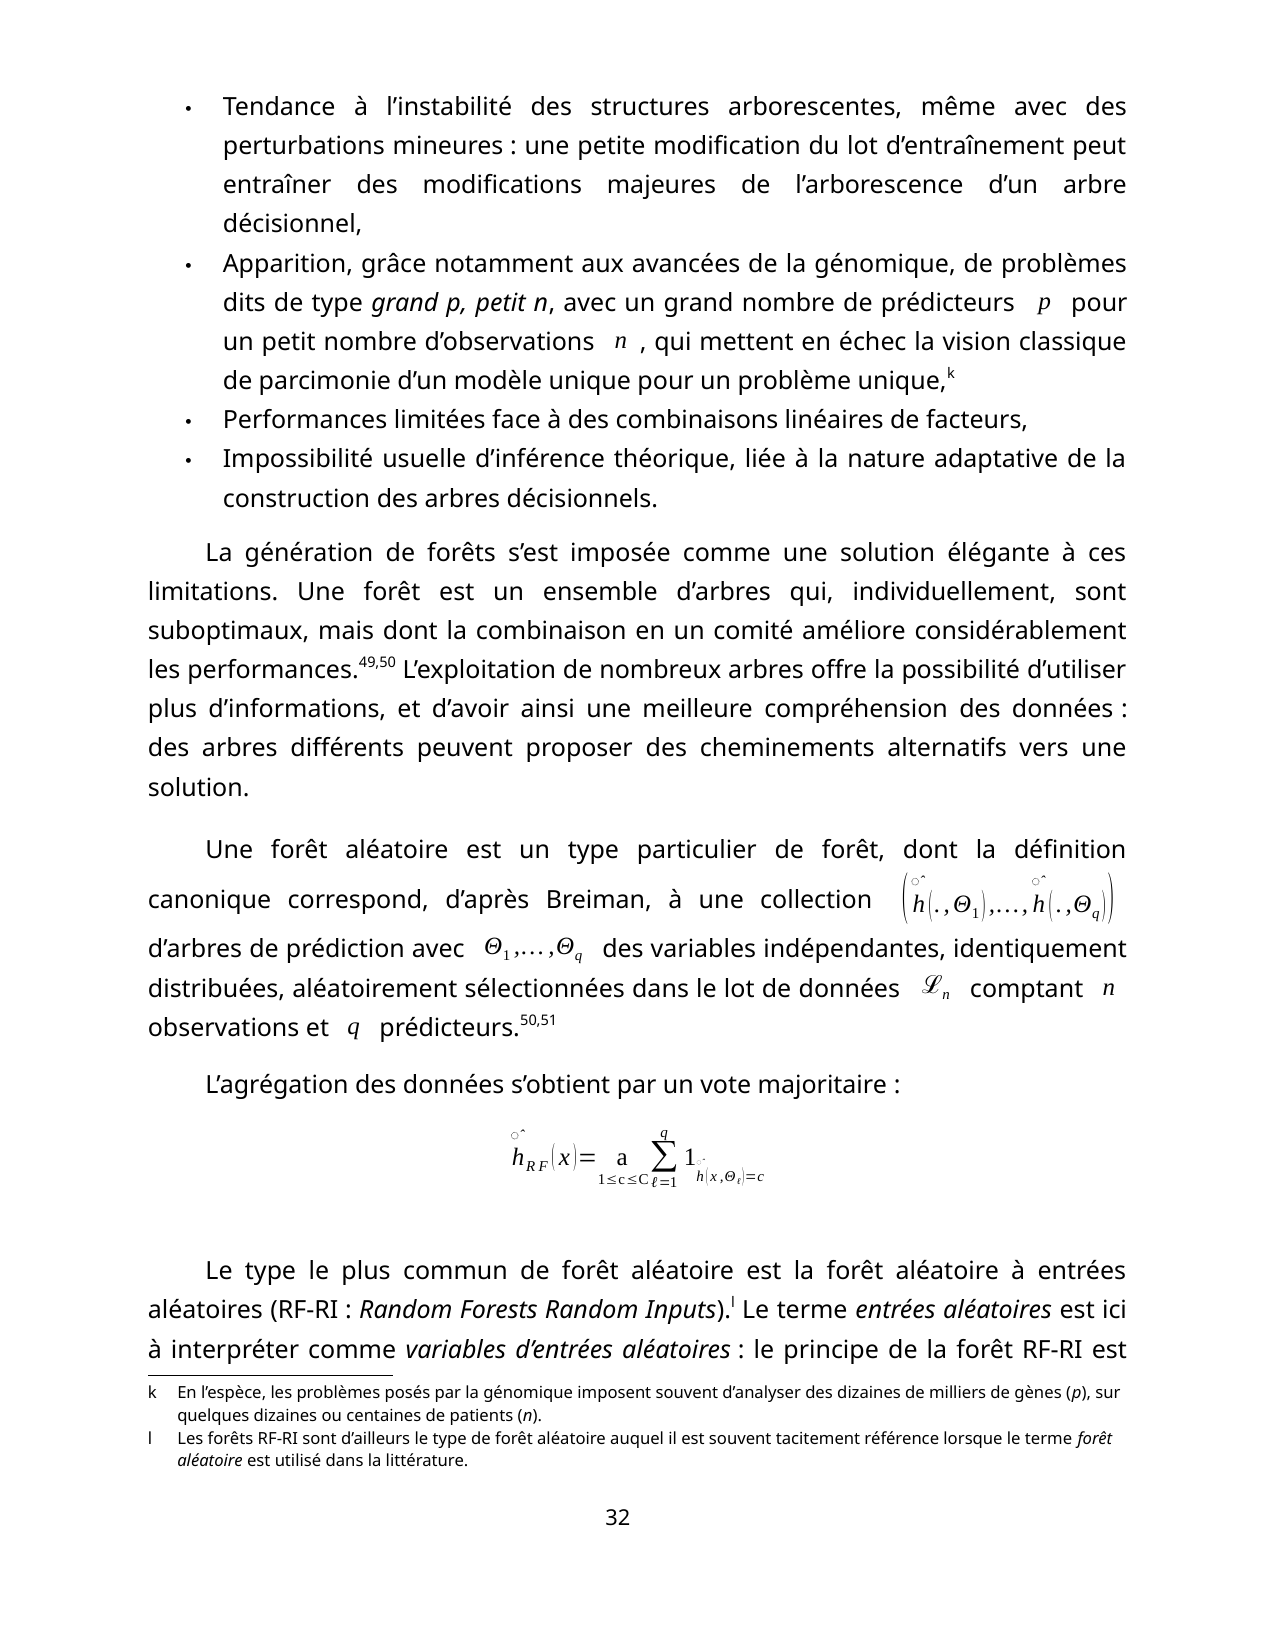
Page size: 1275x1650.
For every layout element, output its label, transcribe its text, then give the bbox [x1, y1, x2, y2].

text Les forêts RF-RI sont d’ailleurs le type de forêt aléatoire auquel il est souvent tacitement référence lorsque le terme forêt aléatoire est utilisé dans la littérature. [148, 1426, 1127, 1472]
text Une forêt aléatoire est un type particulier de forêt, dont la définition canonique correspond, d’après Breiman, à une collection d’arbres de prédiction avec des variables indépendantes, identiquement distribuées, aléatoirement sélectionnées dans le lot de données comptant observations et prédicteurs.50,51 [148, 832, 1127, 1043]
list Performances limitées face à des combinaisons linéaires de facteurs, [185, 402, 1127, 436]
list En l’espèce, les problèmes posés par la génomique imposent souvent d’analyser des dizaines de milliers de gènes (p), sur quelques dizaines ou centaines de patients (n). [148, 1381, 1127, 1426]
list Tendance à l’instabilité des structures arborescentes, même avec des perturbations mineures : une petite modification du lot d’entraînement peut entraîner des modifications majeures de l’arborescence d’un arbre décisionnel, [185, 88, 1127, 240]
text L’agrégation des données s’obtient par un vote majoritaire : [148, 1066, 1127, 1101]
list Apparition, grâce notamment aux avancées de la génomique, de problèmes dits de type grand p, petit n, avec un grand nombre de prédicteurs pour un petit nombre d’observations , qui mettent en échec la vision classique de parcimonie d’un modèle unique pour un problème unique, [185, 245, 1127, 397]
list Impossibilité usuelle d’inférence théorique, liée à la nature adaptative de la construction des arbres décisionnels. [185, 441, 1127, 514]
text La génération de forêts s’est imposée comme une solution élégante à ces limitations. Une forêt est un ensemble d’arbres qui, individuellement, sont suboptimaux, mais dont la combinaison en un comité améliore considérablement les performances.49,50 L’exploitation de nombreux arbres offre la possibilité d’utiliser plus d’informations, et d’avoir ainsi une meilleure compréhension des données : des arbres différents peuvent proposer des cheminements alternatifs vers une solution. [148, 534, 1127, 803]
text Le type le plus commun de forêt aléatoire est la forêt aléatoire à entrées aléatoires (RF-RI : Random Forests Random Inputs). Le terme entrées aléatoires est ici à interpréter comme variables d’entrées aléatoires : le principe de la forêt RF-RI est [148, 1253, 1127, 1365]
